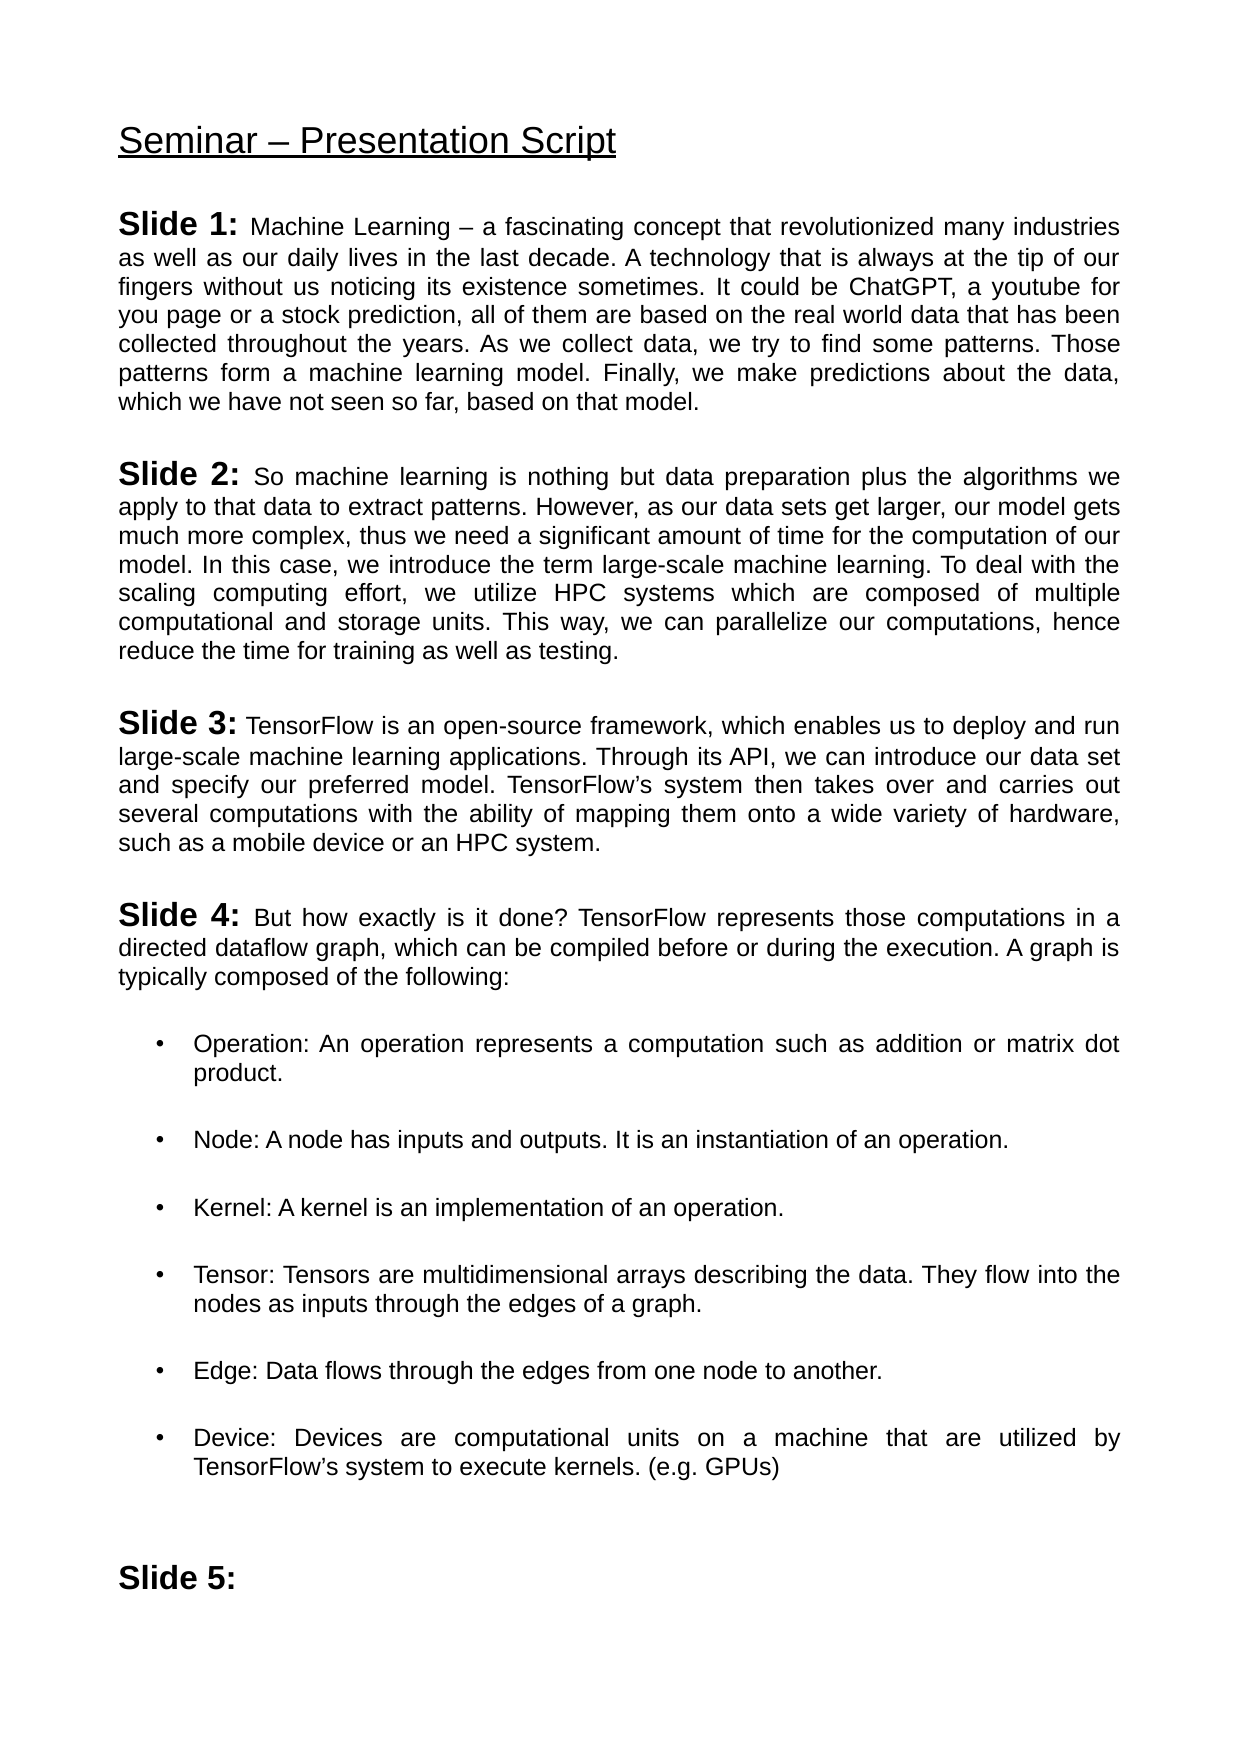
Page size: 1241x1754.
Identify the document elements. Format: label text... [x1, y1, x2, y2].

list Tensor: Tensors are multidimensional arrays describing the data. They flow into the nodes as inputs through the edges of a graph. [156, 1260, 1122, 1318]
list Device: Devices are computational units on a machine that are utilized by TensorFlow’s system to execute kernels. (e.g. GPUs) [156, 1423, 1122, 1481]
text Slide 1: Machine Learning – a fascinating concept that revolutionized many industries as well as our daily lives in the last decade. A technology that is always at the tip of our fingers without us noticing its existence sometimes. It could be ChatGPT, a youtube for you page or a stock prediction, all of them are based on the real world data that has been collected throughout the years. As we collect data, we try to find some patterns. Those patterns form a machine learning model. Finally, we make predictions about the data, which we have not seen so far, based on that model. [118, 204, 1122, 415]
list Edge: Data flows through the edges from one node to another. [156, 1356, 1122, 1385]
list Operation: An operation represents a computation such as addition or matrix dot product. [156, 1029, 1122, 1087]
text Slide 3: TensorFlow is an open-source framework, which enables us to deploy and run large-scale machine learning applications. Through its API, we can introduce our data set and specify our preferred model. TensorFlow’s system then takes over and carries out several computations with the ability of mapping them onto a wide variety of hardware, such as a mobile device or an HPC system. [118, 703, 1122, 857]
text Slide 4: But how exactly is it done? TensorFlow represents those computations in a directed dataflow graph, which can be compiled before or during the execution. A graph is typically composed of the following: [118, 895, 1122, 991]
text Slide 5: [118, 1558, 1122, 1596]
list Node: A node has inputs and outputs. It is an instantiation of an operation. [156, 1125, 1122, 1154]
list Kernel: A kernel is an implementation of an operation. [156, 1193, 1122, 1222]
text Slide 2: So machine learning is nothing but data preparation plus the algorithms we apply to that data to extract patterns. However, as our data sets get larger, our model gets much more complex, thus we need a significant amount of time for the computation of our model. In this case, we introduce the term large-scale machine learning. To deal with the scaling computing effort, we utilize HPC systems which are composed of multiple computational and storage units. This way, we can parallelize our computations, hence reduce the time for training as well as testing. [118, 454, 1122, 665]
text Seminar – Presentation Script [118, 118, 1122, 161]
